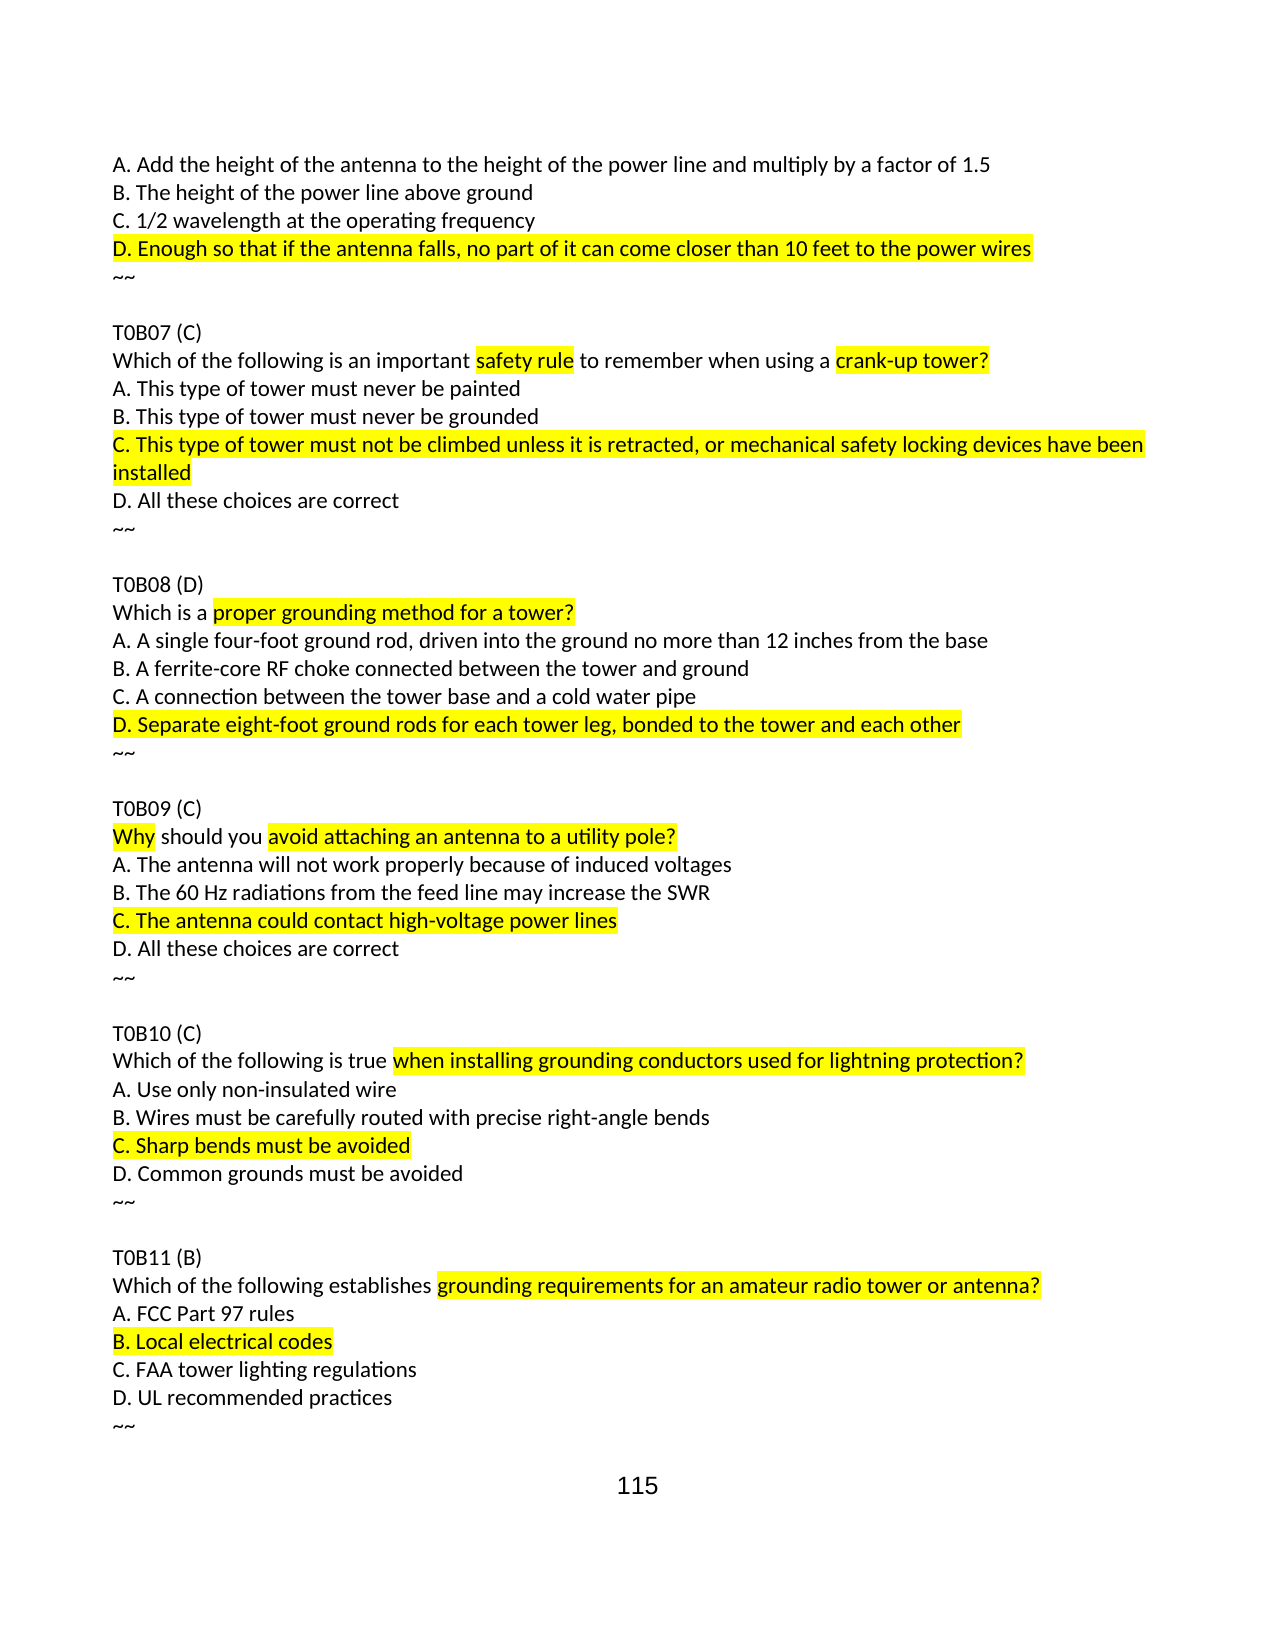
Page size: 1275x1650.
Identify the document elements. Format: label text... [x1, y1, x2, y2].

text D. Separate eight-foot ground rods for each tower leg, bonded to the tower and each other [112, 710, 1162, 738]
text Which is a proper grounding method for a tower? [112, 598, 1162, 626]
text ~~ [112, 514, 1162, 542]
text B. This type of tower must never be grounded [112, 402, 1162, 430]
text A. This type of tower must never be painted [112, 374, 1162, 402]
text ~~ [112, 963, 1162, 991]
text C. 1/2 wavelength at the operating frequency [112, 206, 1162, 234]
text T0B10 (C) [112, 1019, 1162, 1047]
text Which of the following is true when installing grounding conductors used for lightning protection? [112, 1047, 1162, 1075]
text D. Common grounds must be avoided [112, 1159, 1162, 1187]
text Why should you avoid attaching an antenna to a utility pole? [112, 822, 1162, 851]
text T0B08 (D) [112, 570, 1162, 598]
text B. A ferrite-core RF choke connected between the tower and ground [112, 654, 1162, 682]
text Which of the following establishes grounding requirements for an amateur radio tower or antenna? [112, 1271, 1162, 1299]
text T0B09 (C) [112, 794, 1162, 822]
text B. Wires must be carefully routed with precise right-angle bends [112, 1103, 1162, 1131]
text A. The antenna will not work properly because of induced voltages [112, 851, 1162, 878]
text B. The 60 Hz radiations from the feed line may increase the SWR [112, 878, 1162, 907]
text C. Sharp bends must be avoided [112, 1131, 1162, 1159]
text ~~ [112, 738, 1162, 766]
text A. Use only non-insulated wire [112, 1075, 1162, 1103]
text T0B11 (B) [112, 1243, 1162, 1271]
text A. FCC Part 97 rules [112, 1299, 1162, 1327]
text A. A single four-foot ground rod, driven into the ground no more than 12 inches from the base [112, 626, 1162, 654]
text A. Add the height of the antenna to the height of the power line and multiply by a factor of 1.5 [112, 150, 1162, 178]
text T0B07 (C) [112, 318, 1162, 346]
text B. The height of the power line above ground [112, 178, 1162, 206]
text C. FAA tower lighting regulations [112, 1355, 1162, 1383]
text C. A connection between the tower base and a cold water pipe [112, 682, 1162, 710]
text D. All these choices are correct [112, 934, 1162, 963]
text C. This type of tower must not be climbed unless it is retracted, or mechanical safety locking devices have been installed [112, 430, 1162, 486]
text C. The antenna could contact high-voltage power lines [112, 907, 1162, 934]
text D. UL recommended practices [112, 1383, 1162, 1411]
text Which of the following is an important safety rule to remember when using a crank-up tower? [112, 346, 1162, 374]
text D. Enough so that if the antenna falls, no part of it can come closer than 10 feet to the power wires [112, 234, 1162, 262]
text ~~ [112, 1411, 1162, 1439]
text ~~ [112, 1187, 1162, 1215]
text B. Local electrical codes [112, 1327, 1162, 1355]
text D. All these choices are correct [112, 486, 1162, 514]
text ~~ [112, 262, 1162, 290]
